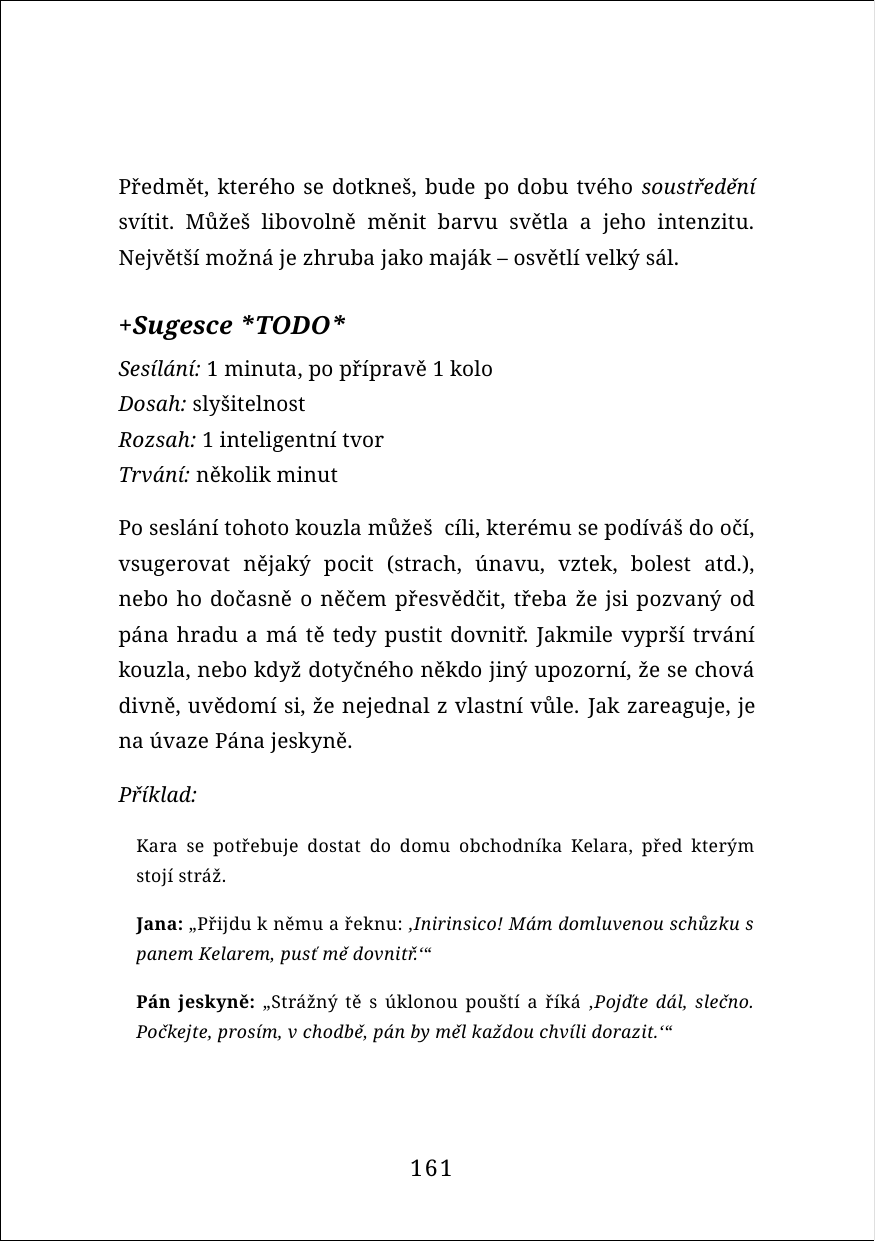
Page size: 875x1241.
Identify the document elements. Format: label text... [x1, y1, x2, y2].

text Příklad: [118, 780, 756, 808]
text Předmět, kterého se dotkneš, bude po dobu tvého soustředění svítit. Můžeš libovolně měnit barvu světla a jeho intenzitu. Největší možná je zhruba jako maják – osvětlí velký sál. [118, 172, 756, 271]
subtitle +Sugesce *TODO* [118, 308, 756, 342]
text Sesílání: 1 minuta, po přípravě 1 kolo Dosah: slyšitelnost Rozsah: 1 inteligentní tvor Trvání: několik minut [118, 354, 756, 489]
text Po seslání tohoto kouzla můžeš cíli, kterému se podíváš do očí, vsugerovat nějaký pocit (strach, únavu, vztek, bolest atd.), nebo ho dočasně o něčem přesvědčit, třeba že jsi pozvaný od pána hradu a má tě tedy pustit dovnitř. Jakmile vyprší trvání kouzla, nebo když dotyčného někdo jiný upozorní, že se chová divně, uvědomí si, že nejednal z vlastní vůle. Jak zareaguje, je na úvaze Pána jeskyně. [118, 513, 756, 755]
text Pán jeskyně: „Strážný tě s úklonou pouští a říká ‚Pojďte dál, slečno. Počkejte, prosím, v chodbě, pán by měl každou chvíli dorazit.‘“ [136, 989, 756, 1044]
text Kara se potřebuje dostat do domu obchodníka Kelara, před kterým stojí stráž. [136, 833, 756, 887]
text Jana: „Přijdu k němu a řeknu: ‚Inirinsico! Mám domluvenou schůzku s panem Kelarem, pusť mě dovnitř.‘“ [136, 911, 756, 966]
